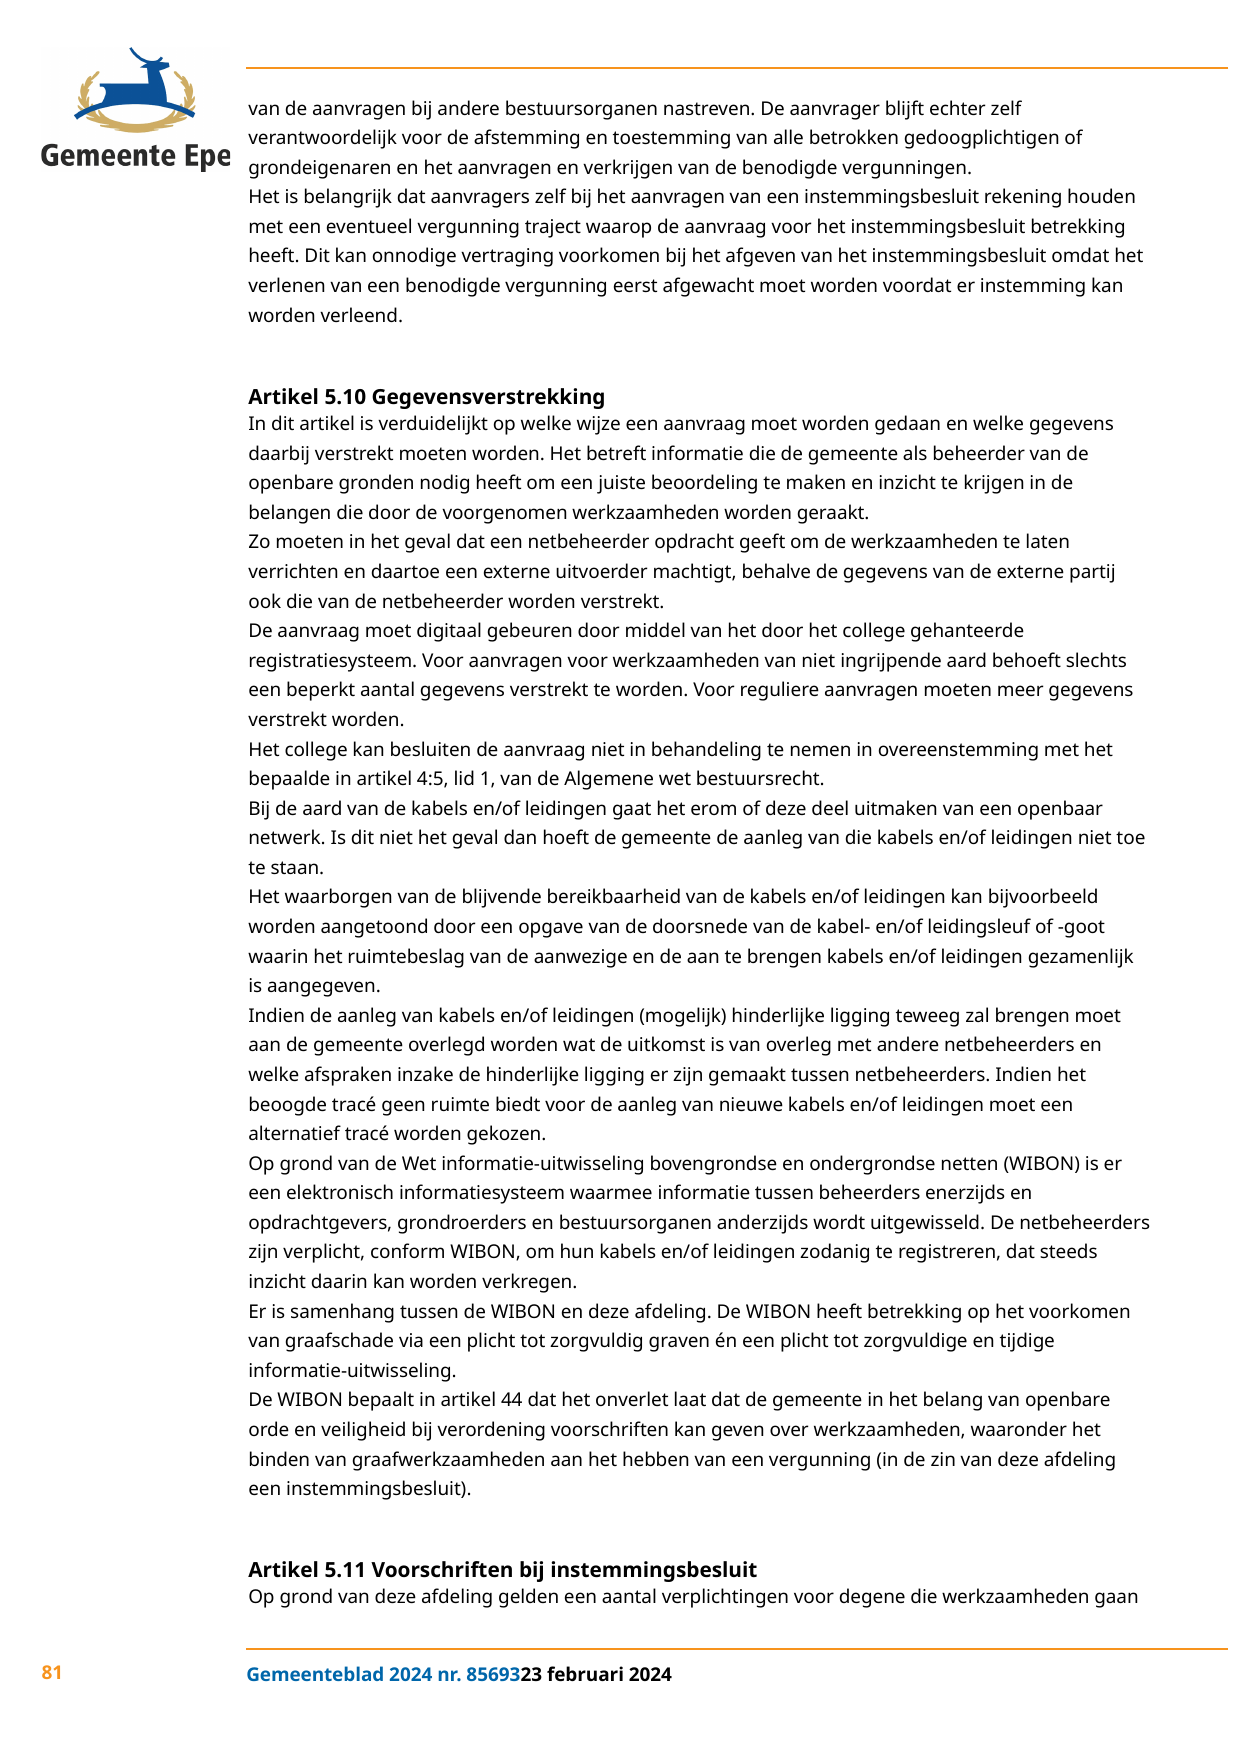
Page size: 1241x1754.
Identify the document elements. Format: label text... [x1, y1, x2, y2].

text Artikel 5.11 Voorschriften bij instemmingsbesluit [248, 1555, 1152, 1584]
text Op grond van deze afdeling gelden een aantal verplichtingen voor degene die werkzaamheden gaan [248, 1584, 1152, 1609]
text Het waarborgen van de blijvende bereikbaarheid van de kabels en/of leidingen kan bijvoorbeeld worden aangetoond door een opgave van de doorsnede van de kabel- en/of leidingsleuf of -goot waarin het ruimtebeslag van de aanwezige en de aan te brengen kabels en/of leidingen gezamenlijk is aangegeven. [248, 884, 1152, 998]
text van de aanvragen bij andere bestuursorganen nastreven. De aanvrager blijft echter zelf verantwoordelijk voor de afstemming en toestemming van alle betrokken gedoogplichtigen of grondeigenaren en het aanvragen en verkrijgen van de benodigde vergunningen. [248, 95, 1152, 180]
text Er is samenhang tussen de WIBON en deze afdeling. De WIBON heeft betrekking op het voorkomen van graafschade via een plicht tot zorgvuldig graven én een plicht tot zorgvuldige en tijdige informatie-uitwisseling. [248, 1298, 1152, 1383]
text De WIBON bepaalt in artikel 44 dat het onverlet laat dat de gemeente in het belang van openbare orde en veiligheid bij verordening voorschriften kan geven over werkzaamheden, waaronder het binden van graafwerkzaamheden aan het hebben van een vergunning (in de zin van deze afdeling een instemmingsbesluit). [248, 1387, 1152, 1501]
text Indien de aanleg van kabels en/of leidingen (mogelijk) hinderlijke ligging teweeg zal brengen moet aan de gemeente overlegd worden wat de uitkomst is van overleg met andere netbeheerders en welke afspraken inzake de hinderlijke ligging er zijn gemaakt tussen netbeheerders. Indien het beoogde tracé geen ruimte biedt voor de aanleg van nieuwe kabels en/of leidingen moet een alternatief tracé worden gekozen. [248, 1002, 1152, 1146]
text Het is belangrijk dat aanvragers zelf bij het aanvragen van een instemmingsbesluit rekening houden met een eventueel vergunning traject waarop de aanvraag voor het instemmingsbesluit betrekking heeft. Dit kan onnodige vertraging voorkomen bij het afgeven van het instemmingsbesluit omdat het verlenen van een benodigde vergunning eerst afgewacht moet worden voordat er instemming kan worden verleend. [248, 183, 1152, 328]
text Het college kan besluiten de aanvraag niet in behandeling te nemen in overeenstemming met het bepaalde in artikel 4:5, lid 1, van de Algemene wet bestuursrecht. [248, 736, 1152, 791]
text Op grond van de Wet informatie-uitwisseling bovengrondse en ondergrondse netten (WIBON) is er een elektronisch informatiesysteem waarmee informatie tussen beheerders enerzijds en opdrachtgevers, grondroerders en bestuursorganen anderzijds wordt uitgewisseld. De netbeheerders zijn verplicht, conform WIBON, om hun kabels en/of leidingen zodanig te registreren, dat steeds inzicht daarin kan worden verkregen. [248, 1150, 1152, 1294]
text Bij de aard van de kabels en/of leidingen gaat het erom of deze deel uitmaken van een openbaar netwerk. Is dit niet het geval dan hoeft de gemeente de aanleg van die kabels en/of leidingen niet toe te staan. [248, 795, 1152, 880]
text De aanvraag moet digitaal gebeuren door middel van het door het college gehanteerde registratiesysteem. Voor aanvragen voor werkzaamheden van niet ingrijpende aard behoeft slechts een beperkt aantal gegevens verstrekt te worden. Voor reguliere aanvragen moeten meer gegevens verstrekt worden. [248, 617, 1152, 732]
text In dit artikel is verduidelijkt op welke wijze een aanvraag moet worden gedaan en welke gegevens daarbij verstrekt moeten worden. Het betreft informatie die de gemeente als beheerder van de openbare gronden nodig heeft om een juiste beoordeling te maken en inzicht te krijgen in de belangen die door de voorgenomen werkzaamheden worden geraakt. [248, 410, 1152, 525]
picture [41, 47, 231, 172]
text Artikel 5.10 Gegevensverstrekking [248, 382, 1152, 410]
text Zo moeten in het geval dat een netbeheerder opdracht geeft om de werkzaamheden te laten verrichten en daartoe een externe uitvoerder machtigt, behalve de gegevens van de externe partij ook die van de netbeheerder worden verstrekt. [248, 529, 1152, 613]
